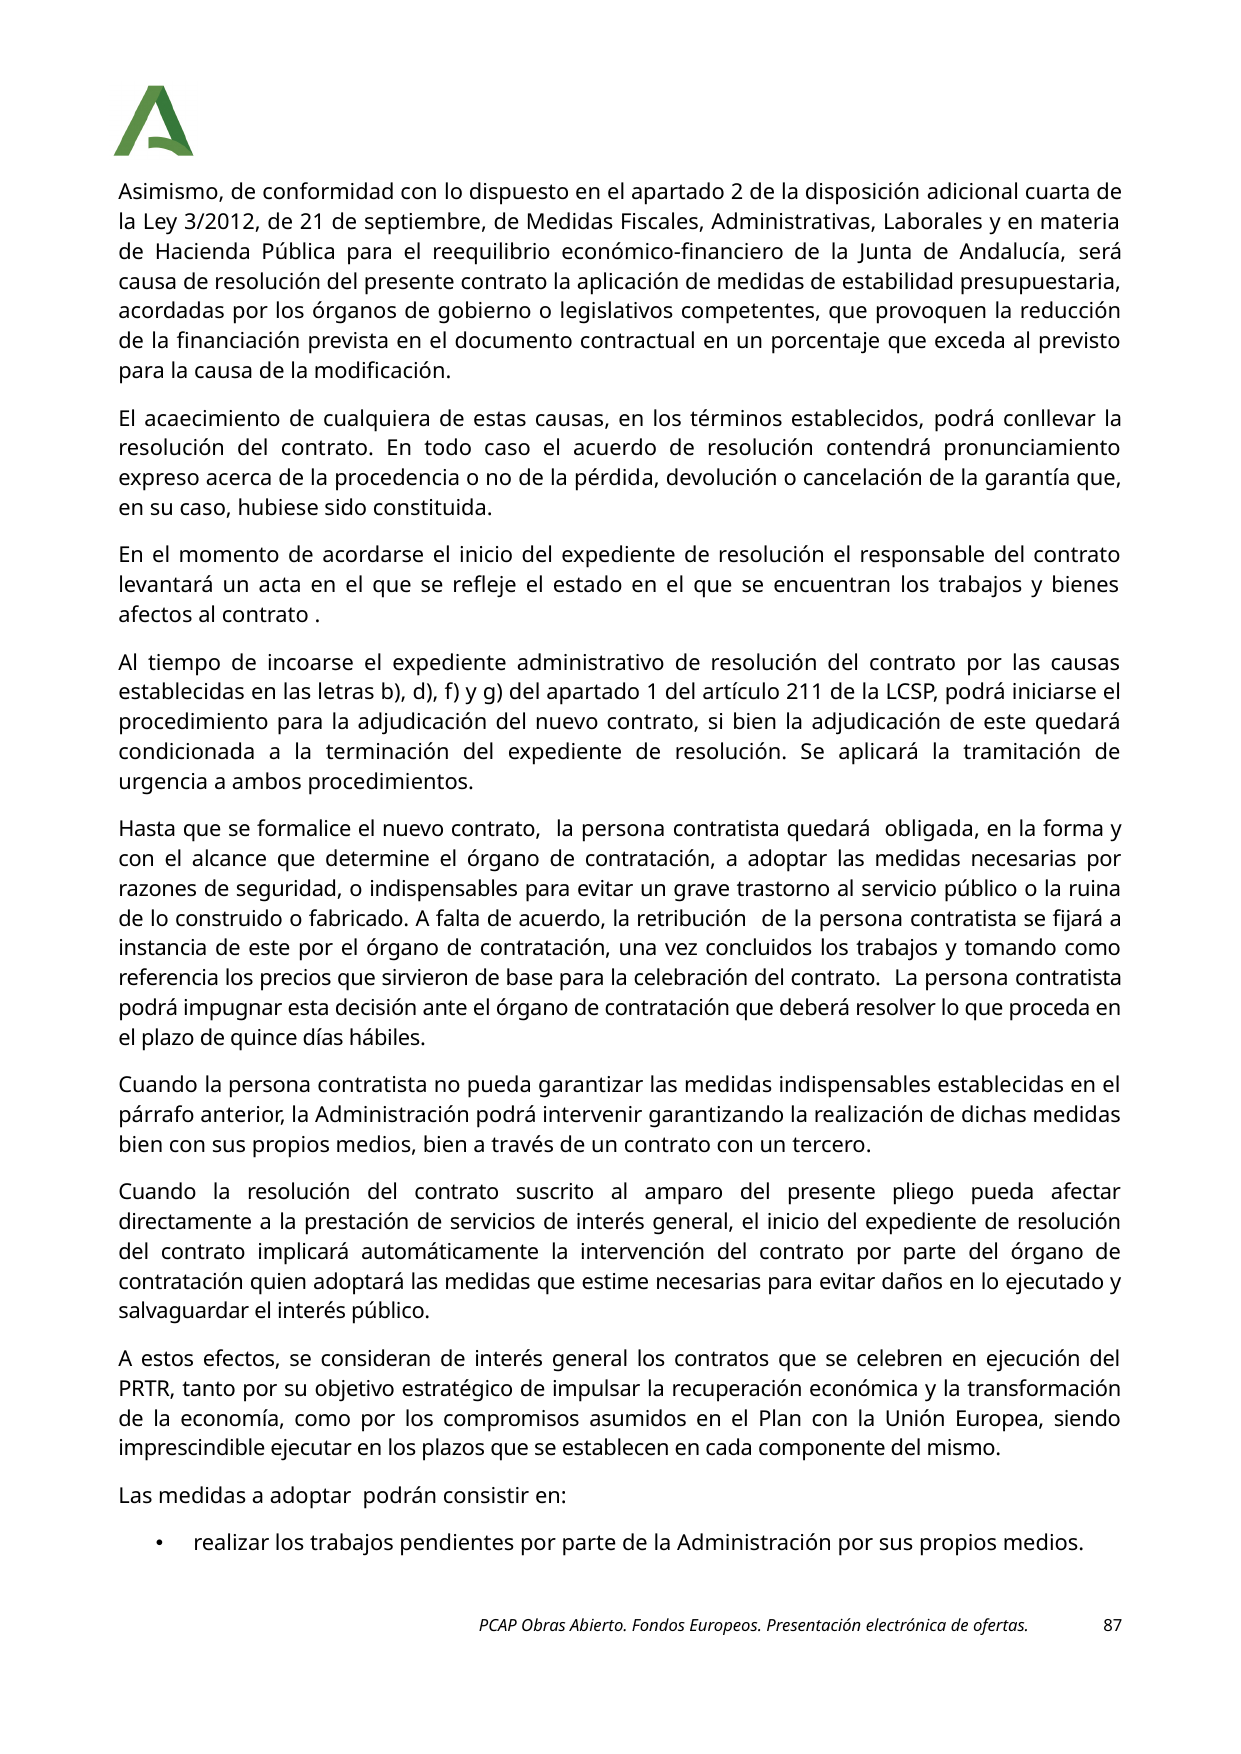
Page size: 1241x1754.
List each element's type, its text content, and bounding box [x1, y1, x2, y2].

text A estos efectos, se consideran de interés general los contratos que se celebren en ejecución del PRTR, tanto por su objetivo estratégico de impulsar la recuperación económica y la transformación de la economía, como por los compromisos asumidos en el Plan con la Unión Europea, siendo imprescindible ejecutar en los plazos que se establecen en cada componente del mismo. [118, 1343, 1122, 1462]
text Al tiempo de incoarse el expediente administrativo de resolución del contrato por las causas establecidas en las letras b), d), f) y g) del apartado 1 del artículo 211 de la LCSP, podrá iniciarse el procedimiento para la adjudicación del nuevo contrato, si bien la adjudicación de este quedará condicionada a la terminación del expediente de resolución. Se aplicará la tramitación de urgencia a ambos procedimientos. [118, 647, 1122, 796]
text Hasta que se formalice el nuevo contrato, la persona contratista quedará obligada, en la forma y con el alcance que determine el órgano de contratación, a adoptar las medidas necesarias por razones de seguridad, o indispensables para evitar un grave trastorno al servicio público o la ruina de lo construido o fabricado. A falta de acuerdo, la retribución de la persona contratista se fijará a instancia de este por el órgano de contratación, una vez concluidos los trabajos y tomando como referencia los precios que sirvieron de base para la celebración del contrato. La persona contratista podrá impugnar esta decisión ante el órgano de contratación que deberá resolver lo que proceda en el plazo de quince días hábiles. [118, 813, 1122, 1052]
text Cuando la persona contratista no pueda garantizar las medidas indispensables establecidas en el párrafo anterior, la Administración podrá intervenir garantizando la realización de dichas medidas bien con sus propios medios, bien a través de un contrato con un tercero. [118, 1069, 1122, 1159]
text Cuando la resolución del contrato suscrito al amparo del presente pliego pueda afectar directamente a la prestación de servicios de interés general, el inicio del expediente de resolución del contrato implicará automáticamente la intervención del contrato por parte del órgano de contratación quien adoptará las medidas que estime necesarias para evitar daños en lo ejecutado y salvaguardar el interés público. [118, 1176, 1122, 1325]
text Asimismo, de conformidad con lo dispuesto en el apartado 2 de la disposición adicional cuarta de la Ley 3/2012, de 21 de septiembre, de Medidas Fiscales, Administrativas, Laborales y en materia de Hacienda Pública para el reequilibrio económico-financiero de la Junta de Andalucía, será causa de resolución del presente contrato la aplicación de medidas de estabilidad presupuestaria, acordadas por los órganos de gobierno o legislativos competentes, que provoquen la reducción de la financiación prevista en el documento contractual en un porcentaje que exceda al previsto para la causa de la modificación. [118, 176, 1122, 385]
text El acaecimiento de cualquiera de estas causas, en los términos establecidos, podrá conllevar la resolución del contrato. En todo caso el acuerdo de resolución contendrá pronunciamiento expreso acerca de la procedencia o no de la pérdida, devolución o cancelación de la garantía que, en su caso, hubiese sido constituida. [118, 403, 1122, 522]
text En el momento de acordarse el inicio del expediente de resolución el responsable del contrato levantará un acta en el que se refleje el estado en el que se encuentran los trabajos y bienes afectos al contrato . [118, 539, 1122, 629]
text Las medidas a adoptar podrán consistir en: [118, 1480, 1122, 1510]
list realizar los trabajos pendientes por parte de la Administración por sus propios medios. [156, 1527, 1122, 1557]
picture [109, 81, 198, 160]
